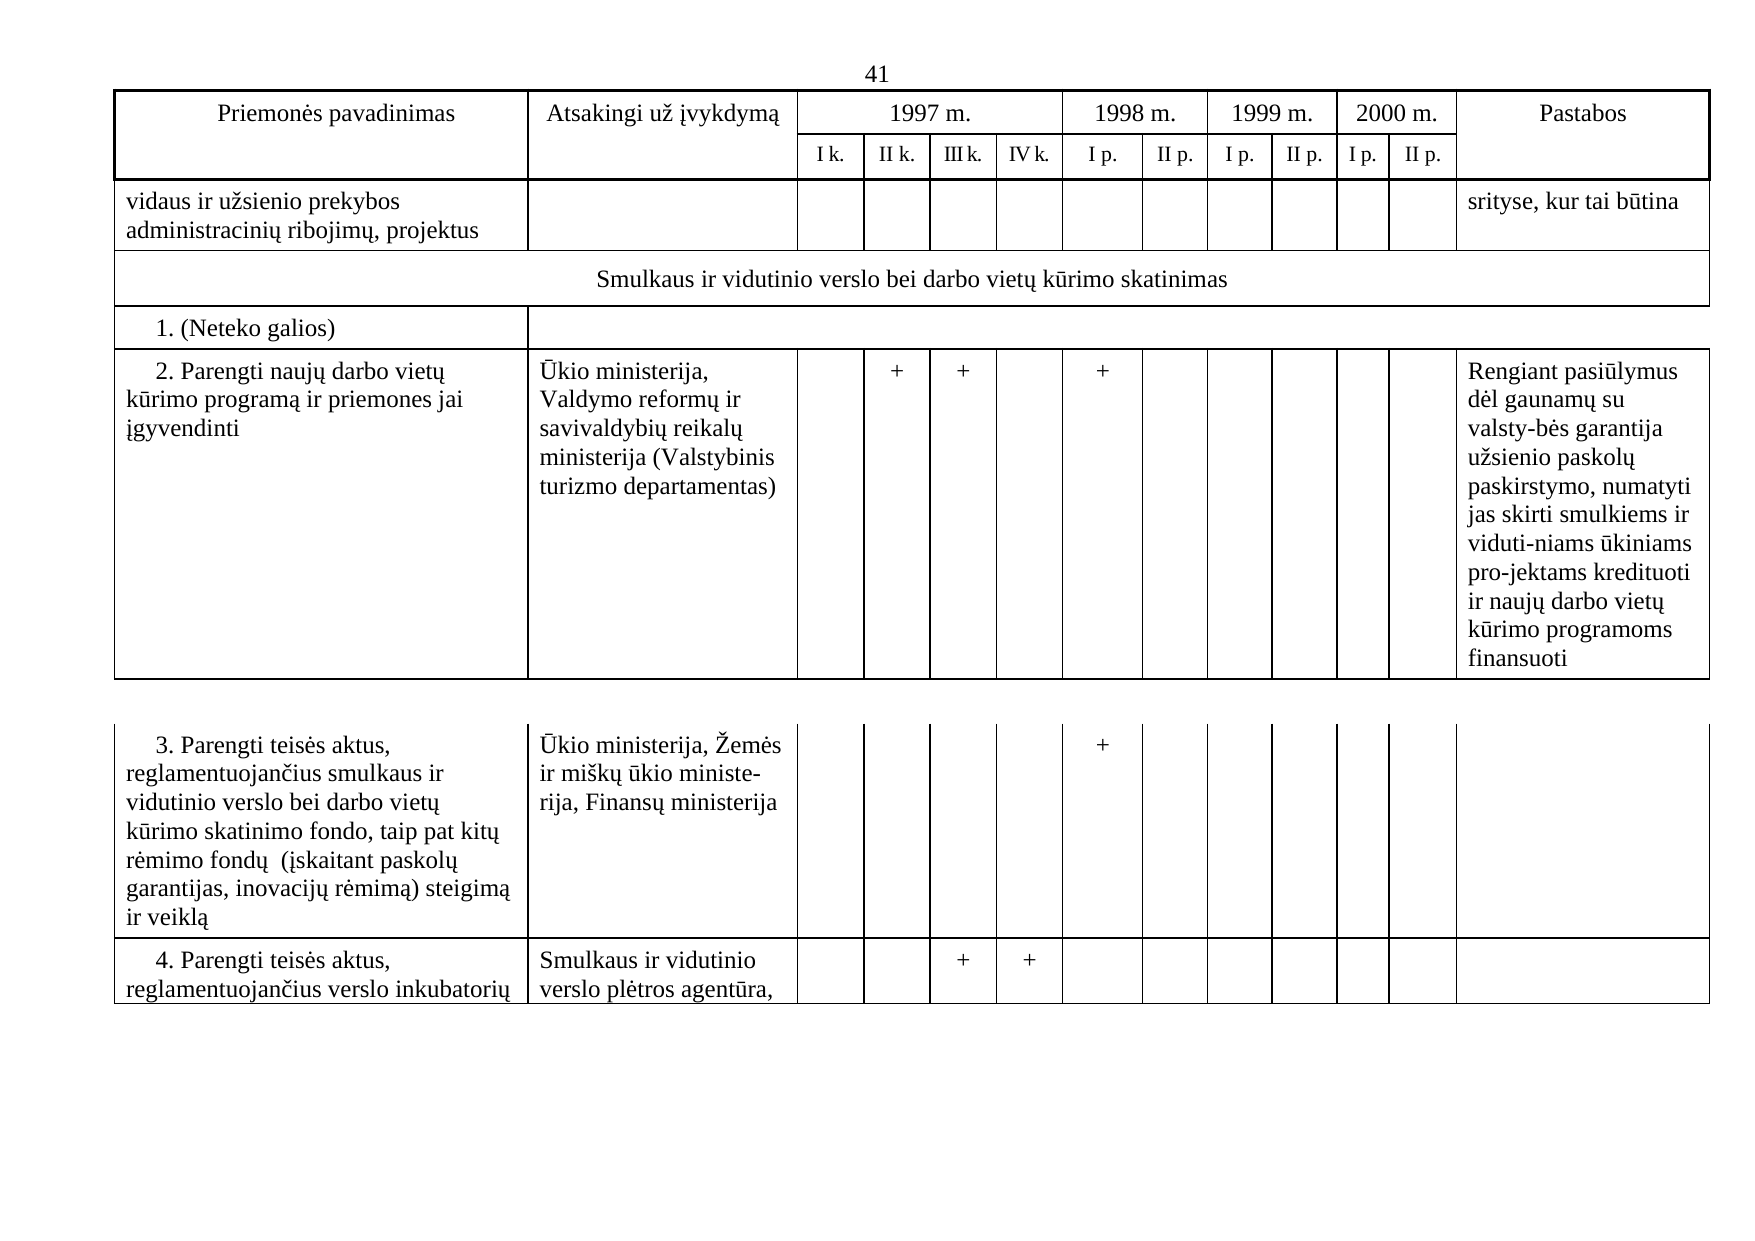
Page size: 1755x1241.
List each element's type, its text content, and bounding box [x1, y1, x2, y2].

table_cell [1207, 307, 1272, 348]
table_cell [1208, 724, 1271, 937]
table_cell [865, 724, 929, 937]
table_cell [1456, 680, 1709, 723]
table_cell [529, 181, 797, 250]
table_cell [1389, 680, 1456, 723]
table_cell [1143, 307, 1207, 348]
table_cell [1338, 181, 1388, 250]
table_cell [931, 181, 996, 250]
table_header Atsakingi už įvykdymą [529, 92, 797, 133]
table_cell [115, 680, 528, 723]
table_cell [798, 181, 863, 250]
table_cell II k. [865, 135, 929, 178]
table_cell II p. [1273, 135, 1336, 178]
table_cell [1273, 350, 1336, 678]
table_cell I p. [1208, 135, 1271, 178]
table_cell [1208, 939, 1271, 1003]
table_cell [1208, 181, 1271, 250]
table_cell 3. Parengti teisės aktus, reglamentuojančius smulkaus ir vidutinio verslo bei darbo vietų kūrimo skatinimo fondo, taip pat kitų rėmimo fondų (įskaitant paskolų garantijas, inovacijų rėmimą) steigimą ir veiklą [115, 724, 527, 937]
table_cell [797, 307, 864, 348]
table_cell [1337, 680, 1389, 723]
table_cell [1457, 939, 1709, 1003]
table_cell [1390, 939, 1456, 1003]
table_cell [997, 181, 1062, 250]
table_header Pastabos [1457, 92, 1708, 133]
table_cell [1143, 939, 1207, 1003]
table_cell + [865, 350, 929, 678]
table_cell [1063, 307, 1143, 348]
table_cell [529, 133, 797, 178]
table_cell 2. Parengti naujų darbo vietų kūrimo programą ir priemones jai įgyvendinti [115, 350, 527, 678]
table_cell [864, 680, 930, 723]
table_cell [1338, 939, 1388, 1003]
table_cell [798, 939, 863, 1003]
table_cell vidaus ir užsienio prekybos administracinių ribojimų, projektus [115, 181, 527, 250]
table_cell [1143, 680, 1207, 723]
table_cell 1. (Neteko galios) [115, 307, 527, 348]
table_cell [865, 181, 929, 250]
table_cell [997, 350, 1062, 678]
table_cell [1143, 350, 1207, 678]
table_cell Smulkaus ir vidutinio verslo bei darbo vietų kūrimo skatinimas [115, 251, 1709, 305]
table_cell [1063, 680, 1143, 723]
table_cell [528, 680, 797, 723]
table_header 1997 m. [798, 92, 1062, 133]
table_cell srityse, kur tai būtina [1457, 181, 1709, 250]
table_cell 4. Parengti teisės aktus, reglamentuojančius verslo inkubatorių [115, 939, 527, 1003]
table_cell [1338, 350, 1388, 678]
table_cell [930, 680, 996, 723]
table_cell [930, 307, 996, 348]
table_cell [1389, 307, 1456, 348]
table_cell I p. [1063, 135, 1142, 178]
table_cell + [1063, 724, 1142, 937]
table_cell [1273, 724, 1336, 937]
table_cell IV k. [997, 135, 1062, 178]
table_cell [1390, 350, 1456, 678]
table_cell [1457, 724, 1709, 937]
table_cell [1273, 181, 1336, 250]
table_cell I k. [798, 135, 863, 178]
table_header Priemonės pavadinimas [116, 92, 527, 133]
table_cell [931, 724, 996, 937]
table_cell [116, 133, 527, 178]
table_cell [1457, 133, 1708, 178]
table_cell Smulkaus ir vidutinio verslo plėtros agentūra, [529, 939, 797, 1003]
table_cell [1272, 307, 1337, 348]
table_cell Ūkio ministerija, Valdymo reformų ir savivaldybių reikalų ministerija (Valstybinis turizmo departamentas) [529, 350, 797, 678]
table_cell [996, 680, 1063, 723]
table_cell [1273, 939, 1336, 1003]
table_cell Rengiant pasiūlymus dėl gaunamų su valsty-bės garantija užsienio paskolų paskirstymo, numatyti jas skirti smulkiems ir viduti-niams ūkiniams pro-jektams kredituoti ir naujų darbo vietų kūrimo programoms finansuoti [1457, 350, 1709, 678]
table_cell Ūkio ministerija, Žemės ir miškų ūkio ministe-rija, Finansų ministerija [529, 724, 797, 937]
table_cell [1208, 350, 1271, 678]
table_header 1999 m. [1208, 92, 1336, 133]
table_header 1998 m. [1063, 92, 1207, 133]
table_cell [1390, 724, 1456, 937]
table_cell [1338, 724, 1388, 937]
table_header 2000 m. [1338, 92, 1456, 133]
table_cell [1143, 724, 1207, 937]
table_cell II p. [1390, 135, 1456, 178]
table_cell I p. [1338, 135, 1388, 178]
table_cell + [1063, 350, 1142, 678]
table_cell [1063, 939, 1142, 1003]
table_cell [997, 724, 1062, 937]
table_cell [797, 680, 864, 723]
table_cell + [997, 939, 1062, 1003]
table_cell [865, 939, 929, 1003]
table_cell II p. [1143, 135, 1207, 178]
table_cell + [931, 350, 996, 678]
table_cell [1456, 307, 1709, 348]
table_cell [1390, 181, 1456, 250]
table_cell + [931, 939, 996, 1003]
table_cell [798, 724, 863, 937]
table_cell [798, 350, 863, 678]
table_cell [864, 307, 930, 348]
table_cell III k. [931, 135, 996, 178]
table_cell [1337, 307, 1389, 348]
table_cell [529, 307, 797, 348]
table_cell [1207, 680, 1272, 723]
table_cell [1063, 181, 1142, 250]
table_cell [1143, 181, 1207, 250]
table_cell [996, 307, 1063, 348]
table_cell [1272, 680, 1337, 723]
